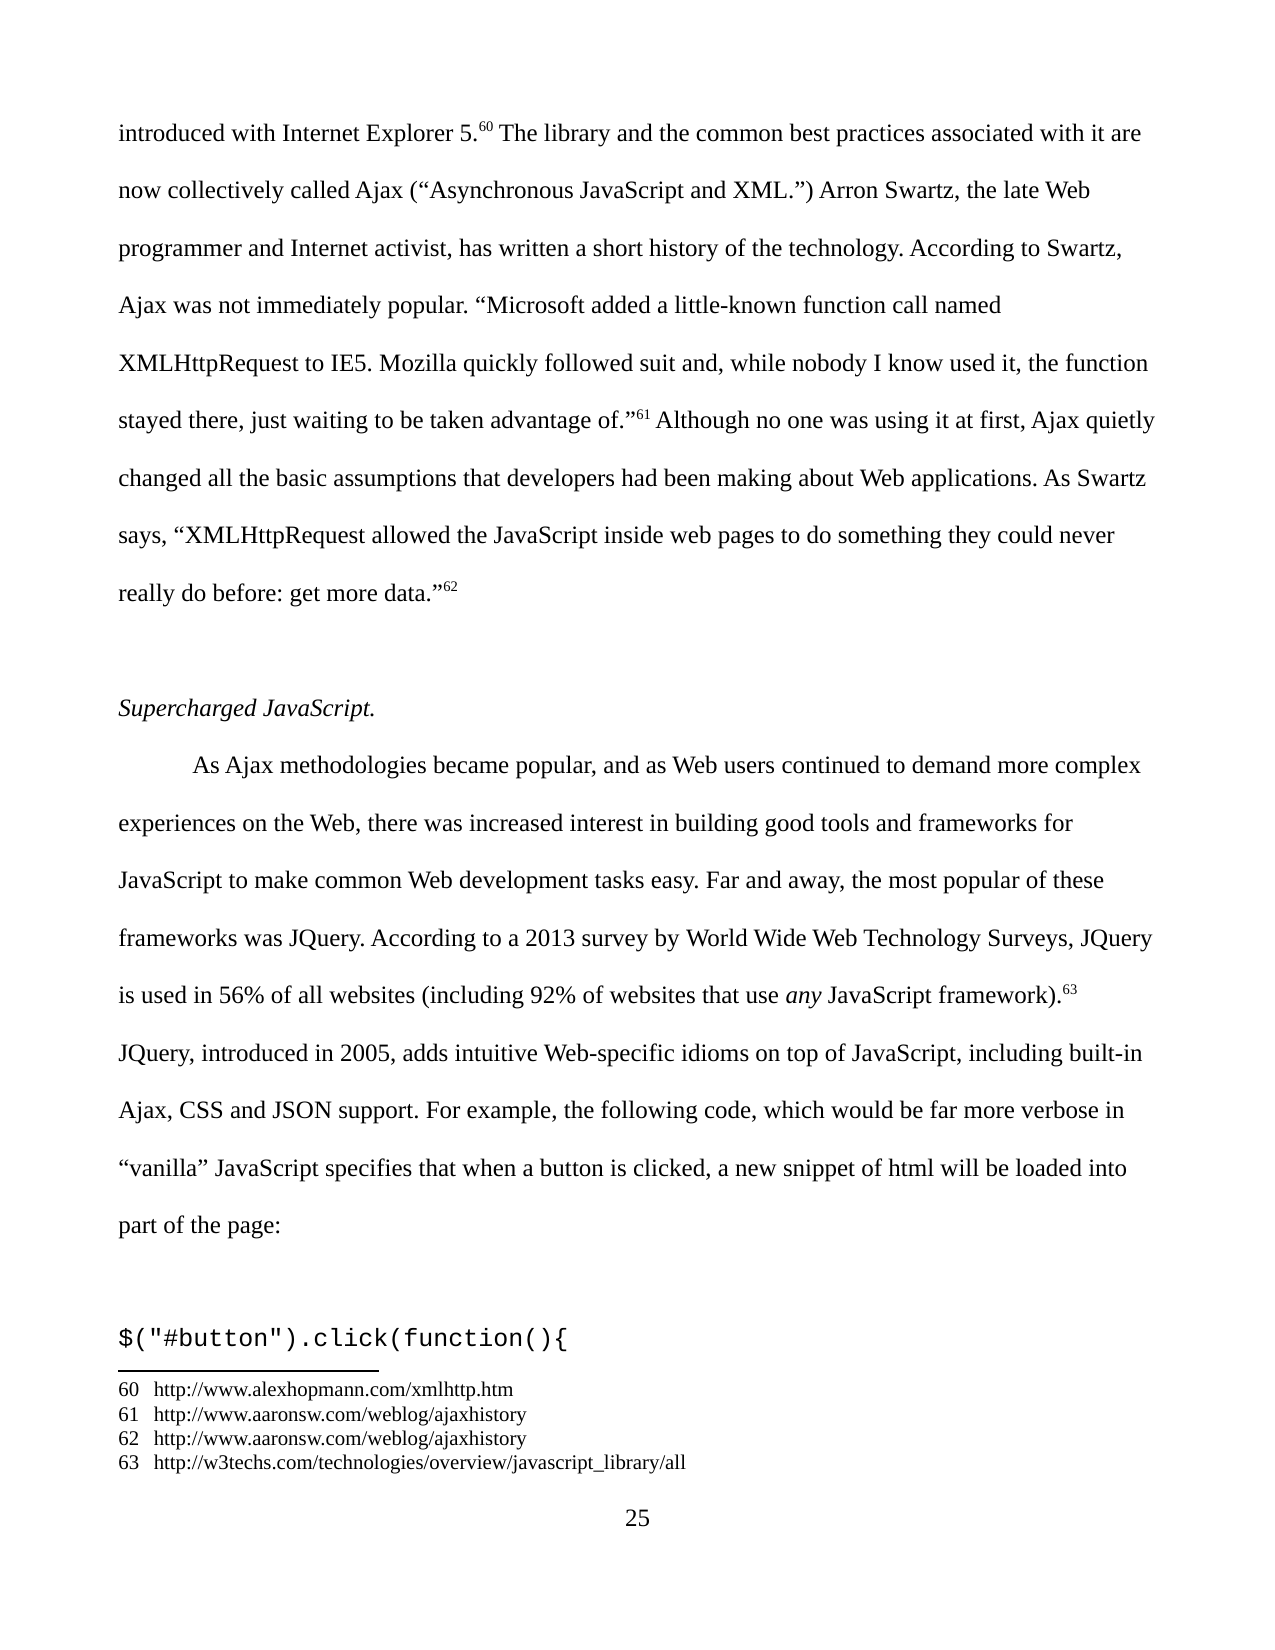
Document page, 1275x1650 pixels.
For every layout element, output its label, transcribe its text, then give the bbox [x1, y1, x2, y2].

text http://www.aaronsw.com/weblog/ajaxhistory [118, 1426, 1157, 1449]
text introduced with Internet Explorer 5. The library and the common best practices associated with it are now collectively called Ajax (“Asynchronous JavaScript and XML.”) Arron Swartz, the late Web programmer and Internet activist, has written a short history of the technology. According to Swartz, Ajax was not immediately popular. “Microsoft added a little-known function call named XMLHttpRequest to IE5. Mozilla quickly followed suit and, while nobody I know used it, the function stayed there, just waiting to be taken advantage of.” Although no one was using it at first, Ajax quietly changed all the basic assumptions that developers had been making about Web applications. As Swartz says, “XMLHttpRequest allowed the JavaScript inside web pages to do something they could never really do before: get more data.” [118, 118, 1157, 607]
text As Ajax methodologies became popular, and as Web users continued to demand more complex experiences on the Web, there was increased interest in building good tools and frameworks for JavaScript to make common Web development tasks easy. Far and away, the most popular of these frameworks was JQuery. According to a 2013 survey by World Wide Web Technology Surveys, JQuery is used in 56% of all websites (including 92% of websites that use any JavaScript framework). JQuery, introduced in 2005, adds intuitive Web-specific idioms on top of JavaScript, including built-in Ajax, CSS and JSON support. For example, the following code, which would be far more verbose in “vanilla” JavaScript specifies that when a button is clicked, a new snippet of html will be loaded into part of the page: [118, 751, 1157, 1239]
text http://www.alexhopmann.com/xmlhttp.htm [118, 1377, 1157, 1401]
text $("#button").click(function(){ [118, 1326, 1157, 1354]
text http://w3techs.com/technologies/overview/javascript_library/all [118, 1449, 1157, 1474]
text Supercharged JavaScript. [118, 693, 1157, 722]
text http://www.aaronsw.com/weblog/ajaxhistory [118, 1401, 1157, 1426]
